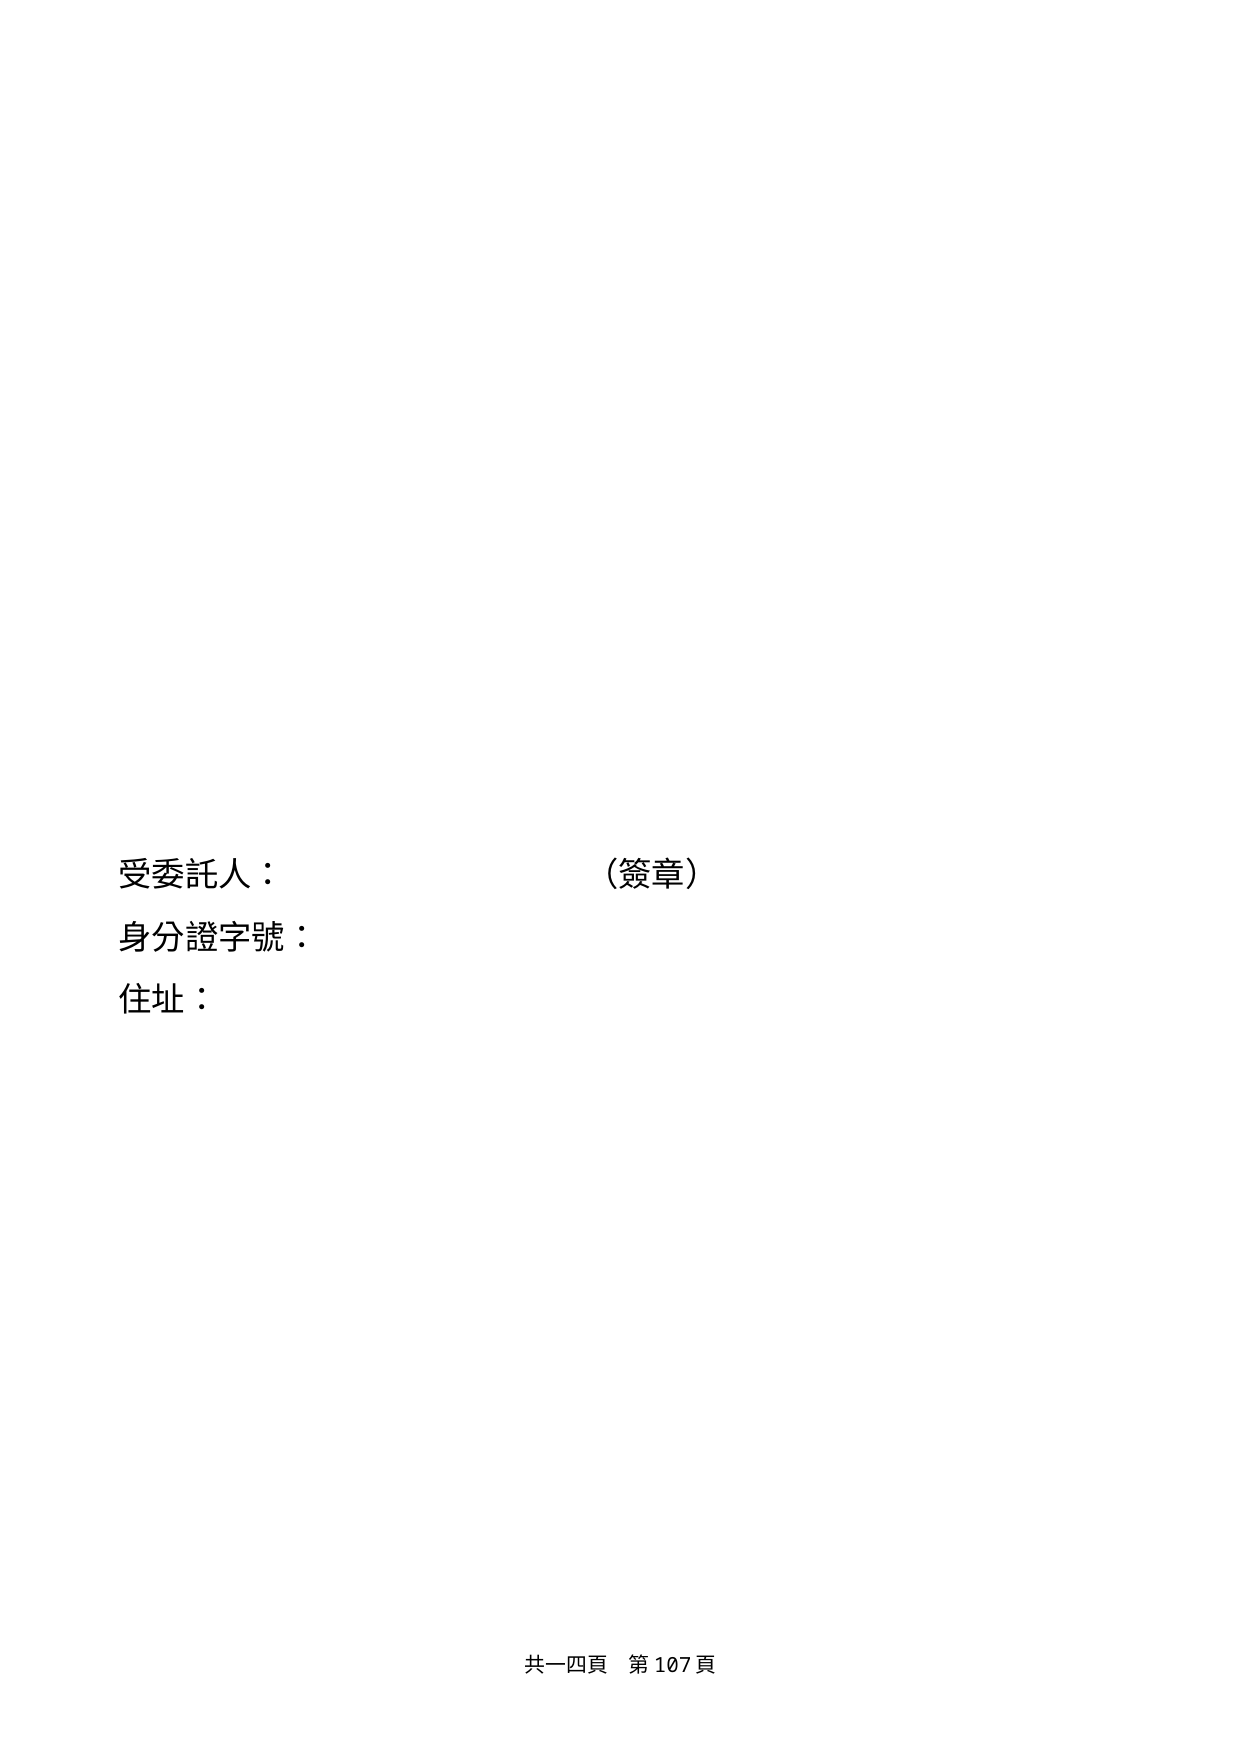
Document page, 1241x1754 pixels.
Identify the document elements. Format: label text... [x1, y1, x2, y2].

text 住址： [118, 956, 1122, 1018]
text 身分證字號： [118, 893, 1122, 956]
text 受委託人： （簽章） [118, 831, 1122, 893]
